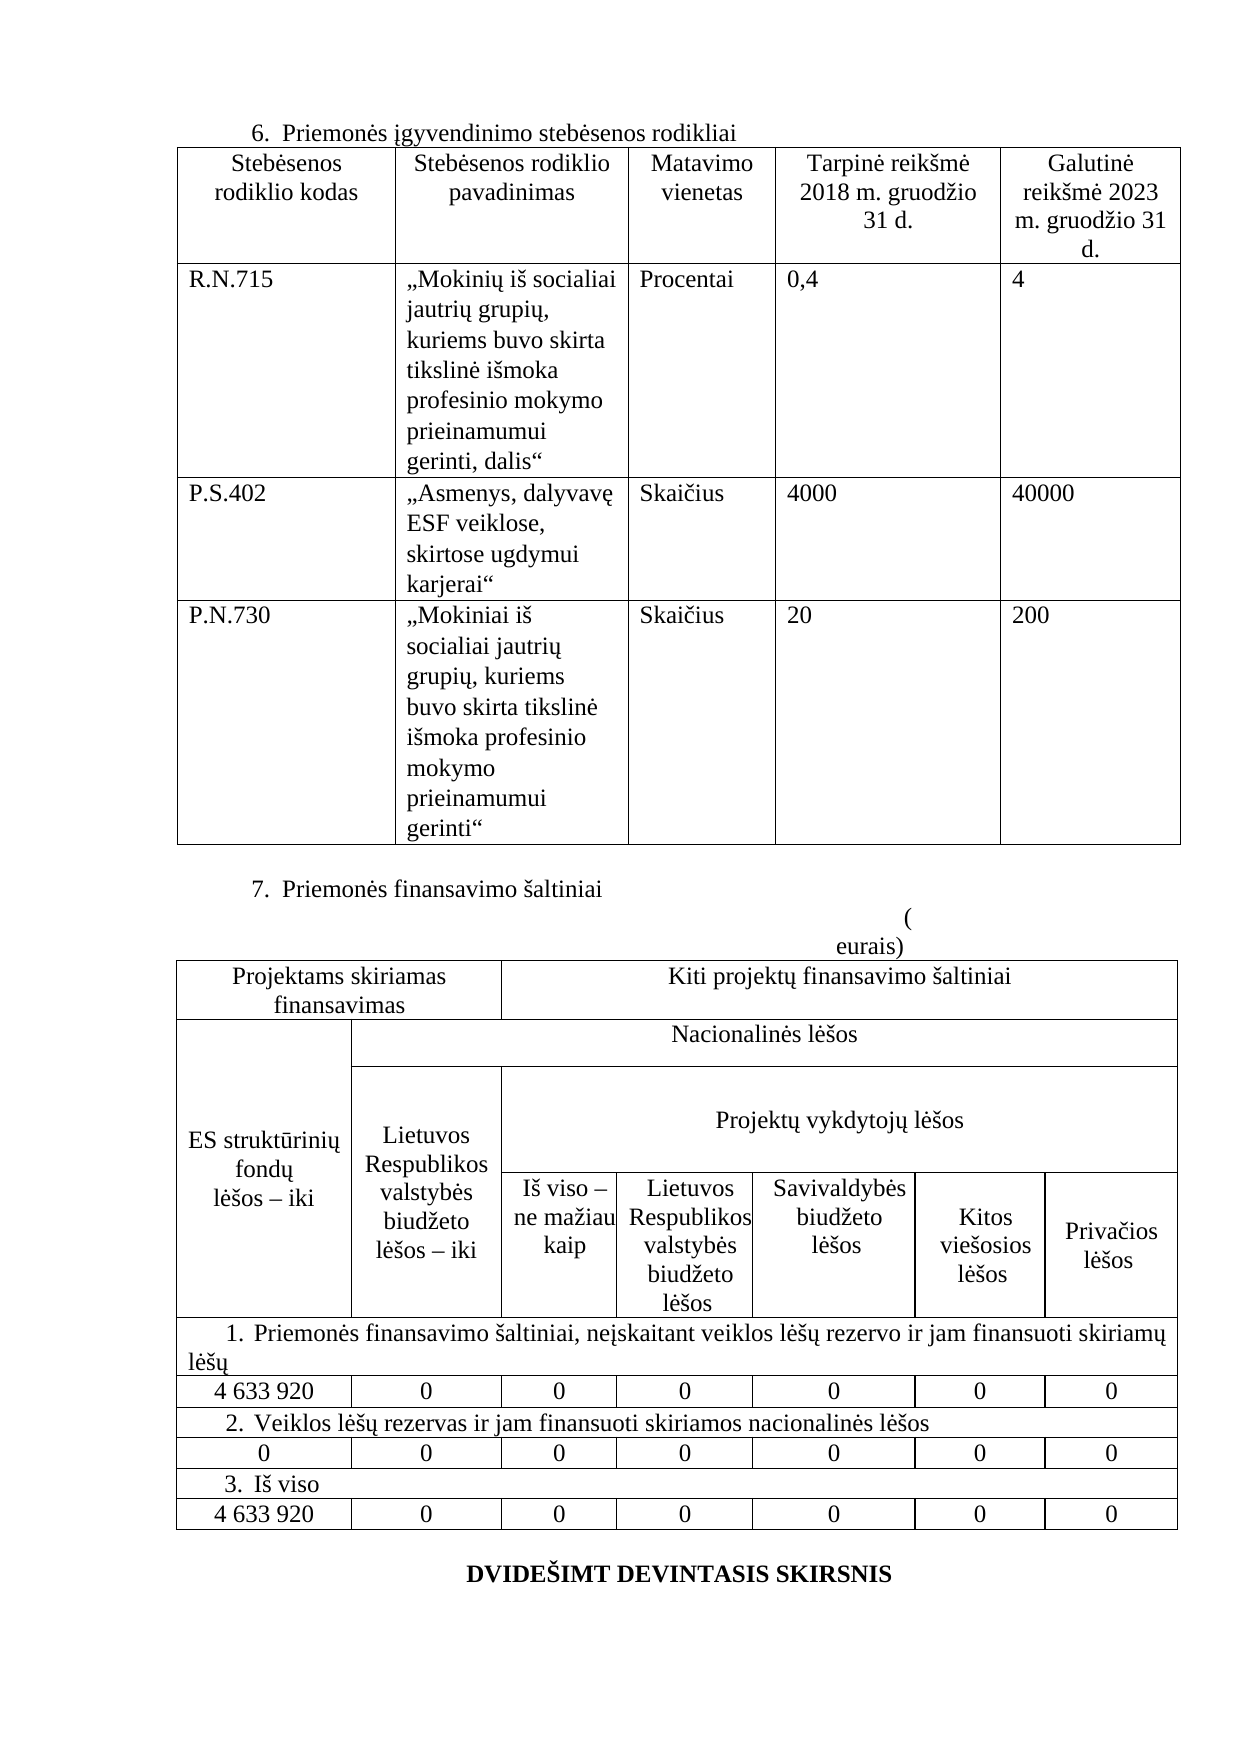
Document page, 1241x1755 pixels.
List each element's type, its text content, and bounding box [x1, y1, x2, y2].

table_header Stebėsenos rodiklio pavadinimas [396, 148, 628, 263]
table_cell P.S.402 [178, 478, 395, 599]
table_cell 1. Priemonės finansavimo šaltiniai, neįskaitant veiklos lėšų rezervo ir jam finansuoti skiriamų lėšų [177, 1318, 1177, 1375]
table_cell 3. Iš viso [177, 1469, 1177, 1498]
table_cell Skaičius [629, 601, 775, 844]
table_cell 0 [916, 1376, 1044, 1407]
table_cell 4 [1001, 264, 1180, 477]
table_cell 0 [1046, 1376, 1177, 1407]
table_header Galutinė reikšmė 2023 m. gruodžio 31 d. [1001, 148, 1180, 263]
table_cell 0 [1046, 1499, 1177, 1529]
table_cell 0 [617, 1376, 752, 1407]
table_cell 0 [177, 1438, 351, 1468]
table_cell ES struktūrinių fondų lėšos – iki [177, 1020, 351, 1317]
table_cell 0 [753, 1499, 914, 1529]
table_cell 40000 [1001, 478, 1180, 599]
table_cell Lietuvos Respublikos valstybės biudžeto lėšos [617, 1173, 752, 1317]
table_cell 0 [916, 1499, 1044, 1529]
table_header Projektams skiriamas finansavimas [177, 961, 501, 1018]
table_cell Privačios lėšos [1046, 1173, 1177, 1317]
table_cell 20 [776, 601, 1000, 844]
table_cell „Asmenys, dalyvavę ESF veiklose, skirtose ugdymui karjerai“ [396, 478, 628, 599]
table_cell 0 [617, 1438, 752, 1468]
table_header Matavimo vienetas [629, 148, 775, 263]
table_header Tarpinė reikšmė 2018 m. gruodžio 31 d. [776, 148, 1000, 263]
table_cell 0 [502, 1376, 616, 1407]
table_cell 0 [617, 1499, 752, 1529]
table_cell Procentai [629, 264, 775, 477]
text 6. Priemonės įgyvendinimo stebėsenos rodikliai [251, 118, 1181, 147]
table_cell 0 [753, 1438, 914, 1468]
table_header Kiti projektų finansavimo šaltiniai [502, 961, 1177, 1018]
table_cell 0,4 [776, 264, 1000, 477]
table_cell 0 [1046, 1438, 1177, 1468]
text (eurais) [177, 902, 904, 960]
table_cell 4 633 920 [177, 1376, 351, 1407]
table_header Stebėsenos rodiklio kodas [178, 148, 395, 263]
table_cell 0 [753, 1376, 914, 1407]
table_cell 2. Veiklos lėšų rezervas ir jam finansuoti skiriamos nacionalinės lėšos [177, 1408, 1177, 1437]
table_cell Kitos viešosios lėšos [916, 1173, 1044, 1317]
table_cell Iš viso – ne mažiau kaip [502, 1173, 616, 1317]
table_cell Skaičius [629, 478, 775, 599]
table_cell 200 [1001, 601, 1180, 844]
table_cell Lietuvos Respublikos valstybės biudžeto lėšos – iki [352, 1067, 501, 1317]
table_cell 0 [502, 1499, 616, 1529]
table_cell 0 [502, 1438, 616, 1468]
table_cell R.N.715 [178, 264, 395, 477]
table_cell 0 [352, 1438, 501, 1468]
table_cell 4 633 920 [177, 1499, 351, 1529]
table_cell Projektų vykdytojų lėšos [502, 1067, 1177, 1172]
table_cell P.N.730 [178, 601, 395, 844]
table_cell „Mokinių iš socialiai jautrių grupių, kuriems buvo skirta tikslinė išmoka profesinio mokymo prieinamumui gerinti, dalis“ [396, 264, 628, 477]
table_cell 4000 [776, 478, 1000, 599]
table_cell Savivaldybės biudžeto lėšos [753, 1173, 914, 1317]
table_cell „Mokiniai iš socialiai jautrių grupių, kuriems buvo skirta tikslinė išmoka profesinio mokymo prieinamumui gerinti“ [396, 601, 628, 844]
text DVIDEŠIMT DEVINTASIS SKIRSNIS [177, 1559, 1181, 1588]
table_cell 0 [916, 1438, 1044, 1468]
text 7. Priemonės finansavimo šaltiniai [251, 874, 1181, 902]
table_cell 0 [352, 1376, 501, 1407]
table_cell 0 [352, 1499, 501, 1529]
table_cell Nacionalinės lėšos [352, 1020, 1177, 1066]
